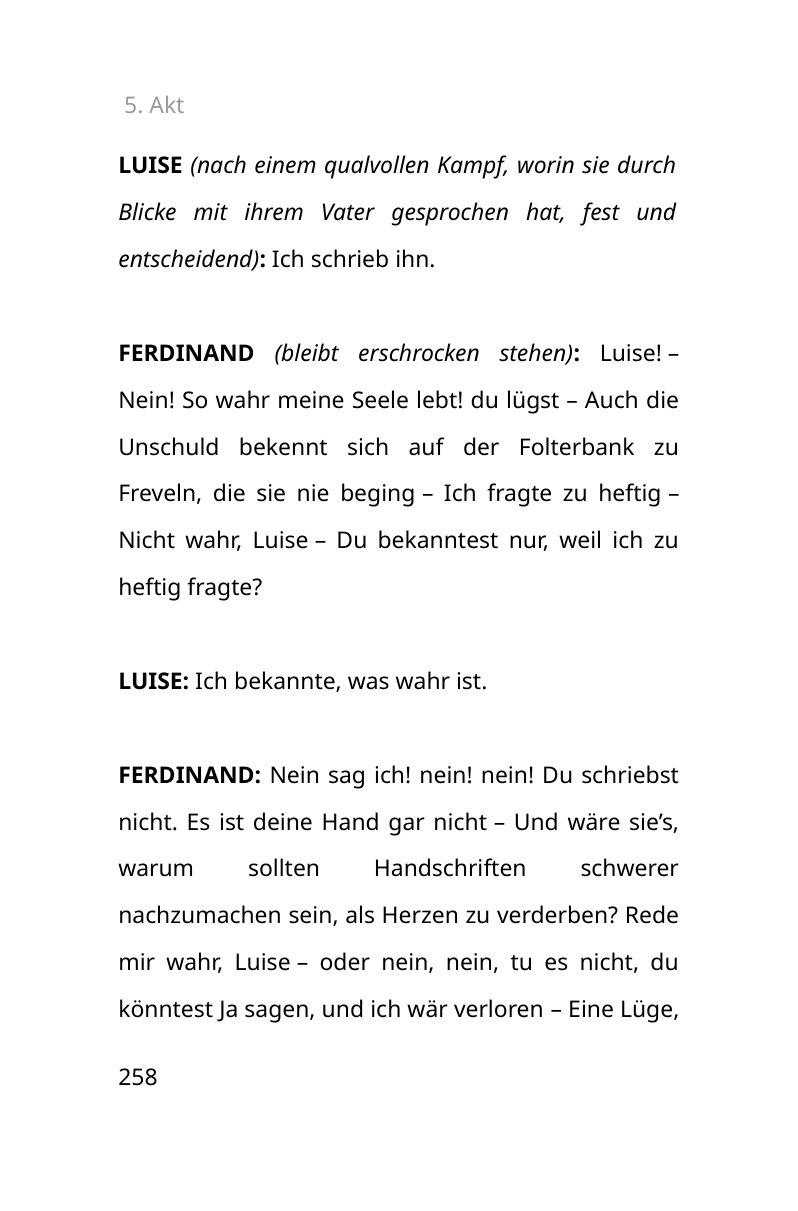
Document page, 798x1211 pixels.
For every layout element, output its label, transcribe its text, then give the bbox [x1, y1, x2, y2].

text LUISE: Ich bekannte, was wahr ist. [118, 630, 679, 696]
text FERDINAND: Nein sag ich! nein! nein! Du schriebst nicht. Es ist deine Hand gar nicht – Und wäre sie’s, warum sollten Handschriften schwerer nachzumachen sein, als Herzen zu verderben? Rede mir wahr, Luise – oder nein, nein, tu es nicht, du könntest Ja sagen, und ich wär verloren – Eine Lüge, [118, 723, 679, 1024]
text LUISE (nach einem qualvollen Kampf, worin sie durch Blicke mit ihrem Vater gesprochen hat, fest und entscheidend): Ich schrieb ihn. [118, 149, 679, 274]
text FERDINAND (bleibt erschrocken stehen): Luise! – Nein! So wahr meine Seele lebt! du lügst – Auch die Unschuld bekennt sich auf der Folterbank zu Freveln, die sie nie beging – Ich fragte zu heftig – Nicht wahr, Luise – Du bekanntest nur, weil ich zu heftig fragte? [118, 302, 679, 602]
